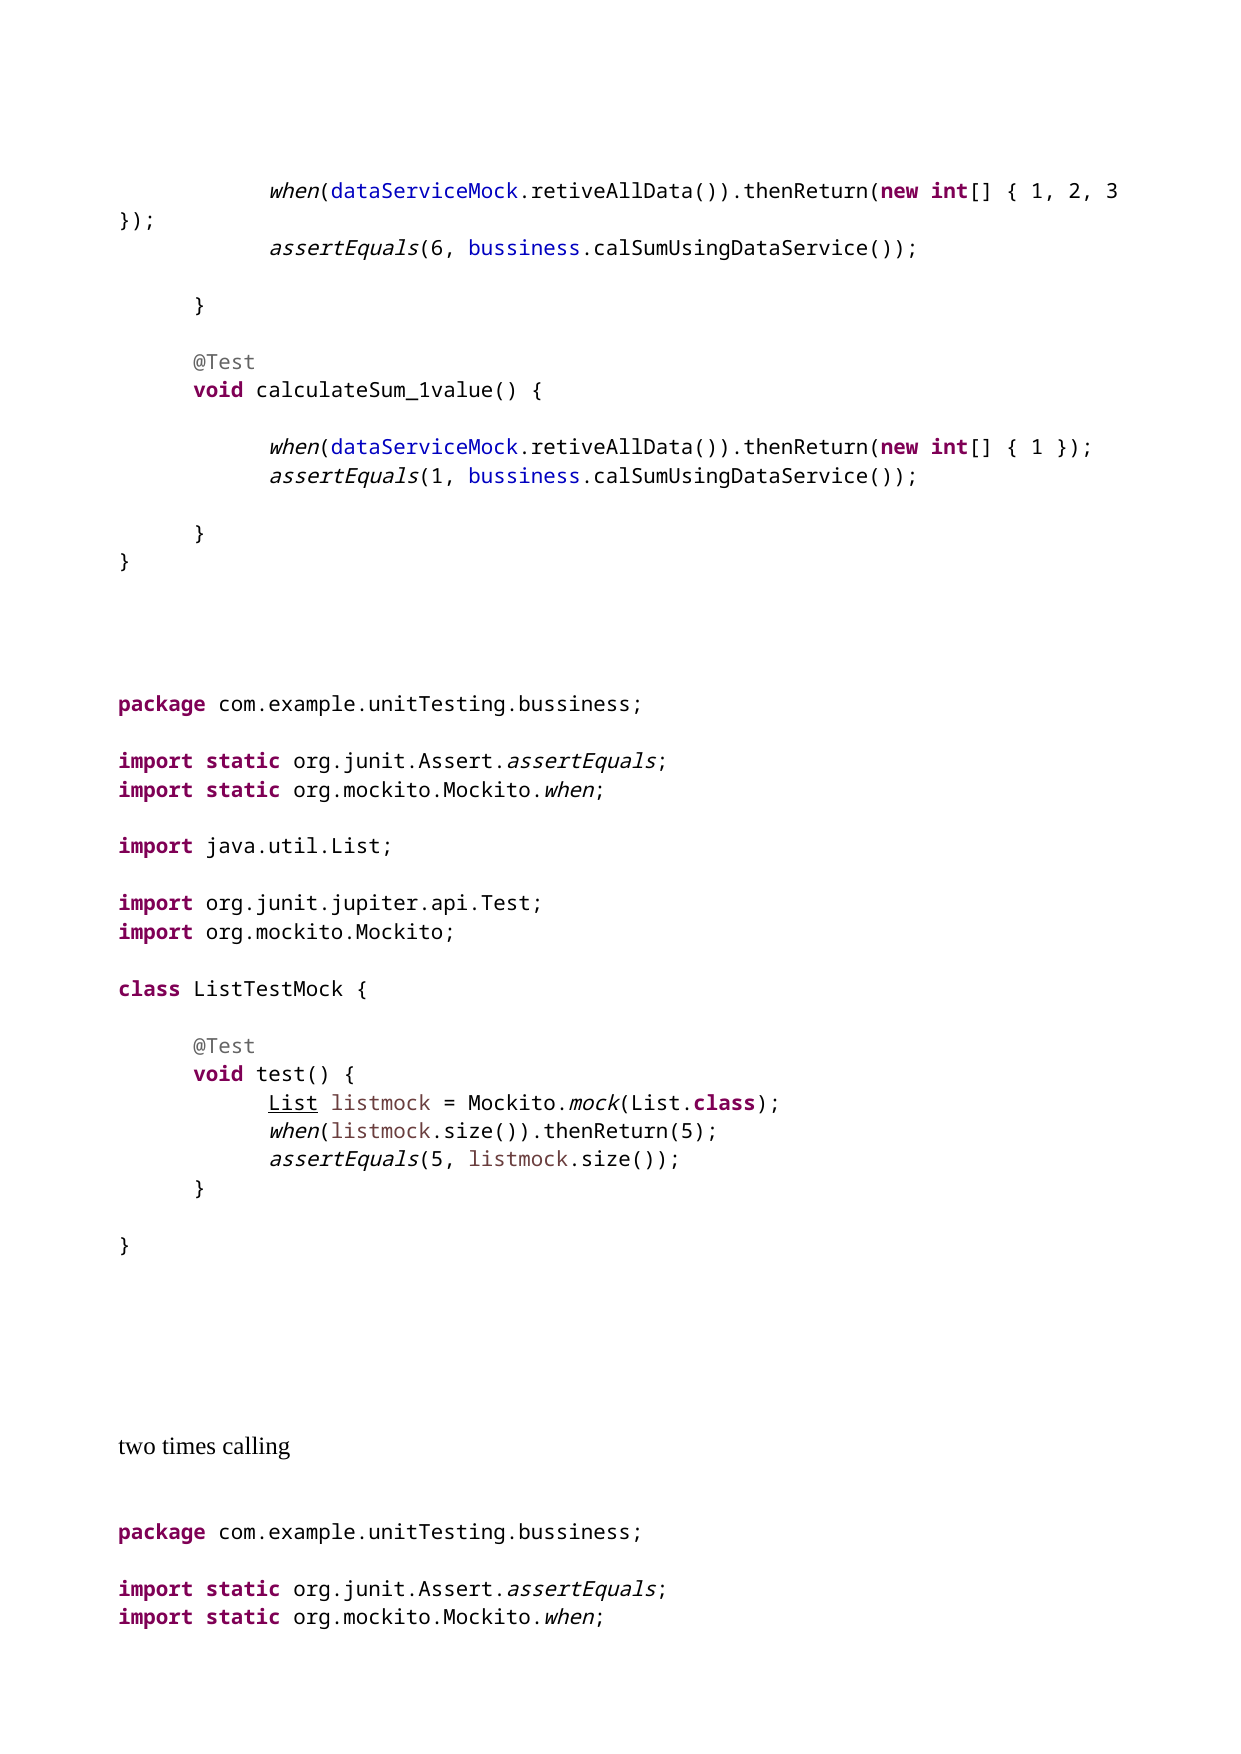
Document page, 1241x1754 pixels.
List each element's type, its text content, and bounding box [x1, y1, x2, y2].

text void calculateSum_1value() { [118, 375, 1122, 404]
text @Test [118, 347, 1122, 375]
text import java.util.List; [118, 832, 1122, 860]
text @Test [118, 1031, 1122, 1059]
text class ListTestMock { [118, 974, 1122, 1002]
text import static org.junit.Assert.assertEquals; [118, 746, 1122, 775]
text } [118, 1173, 1122, 1201]
text when(dataServiceMock.retiveAllData()).thenReturn(new int[] { 1, 2, 3 }); [118, 176, 1122, 233]
text two times calling [118, 1431, 1122, 1459]
text import org.mockito.Mockito; [118, 917, 1122, 945]
text } [118, 518, 1122, 546]
text } [118, 290, 1122, 318]
text } [118, 546, 1122, 574]
text import static org.mockito.Mockito.when; [118, 1602, 1122, 1631]
text List listmock = Mockito.mock(List.class); [118, 1088, 1122, 1116]
text } [118, 1230, 1122, 1258]
text assertEquals(6, bussiness.calSumUsingDataService()); [118, 233, 1122, 262]
text assertEquals(5, listmock.size()); [118, 1144, 1122, 1173]
text import org.junit.jupiter.api.Test; [118, 888, 1122, 917]
text package com.example.unitTesting.bussiness; [118, 1517, 1122, 1545]
text when(listmock.size()).thenReturn(5); [118, 1116, 1122, 1144]
text when(dataServiceMock.retiveAllData()).thenReturn(new int[] { 1 }); [118, 432, 1122, 461]
text import static org.junit.Assert.assertEquals; [118, 1574, 1122, 1602]
text void test() { [118, 1059, 1122, 1088]
text package com.example.unitTesting.bussiness; [118, 689, 1122, 718]
text assertEquals(1, bussiness.calSumUsingDataService()); [118, 461, 1122, 489]
text import static org.mockito.Mockito.when; [118, 775, 1122, 803]
